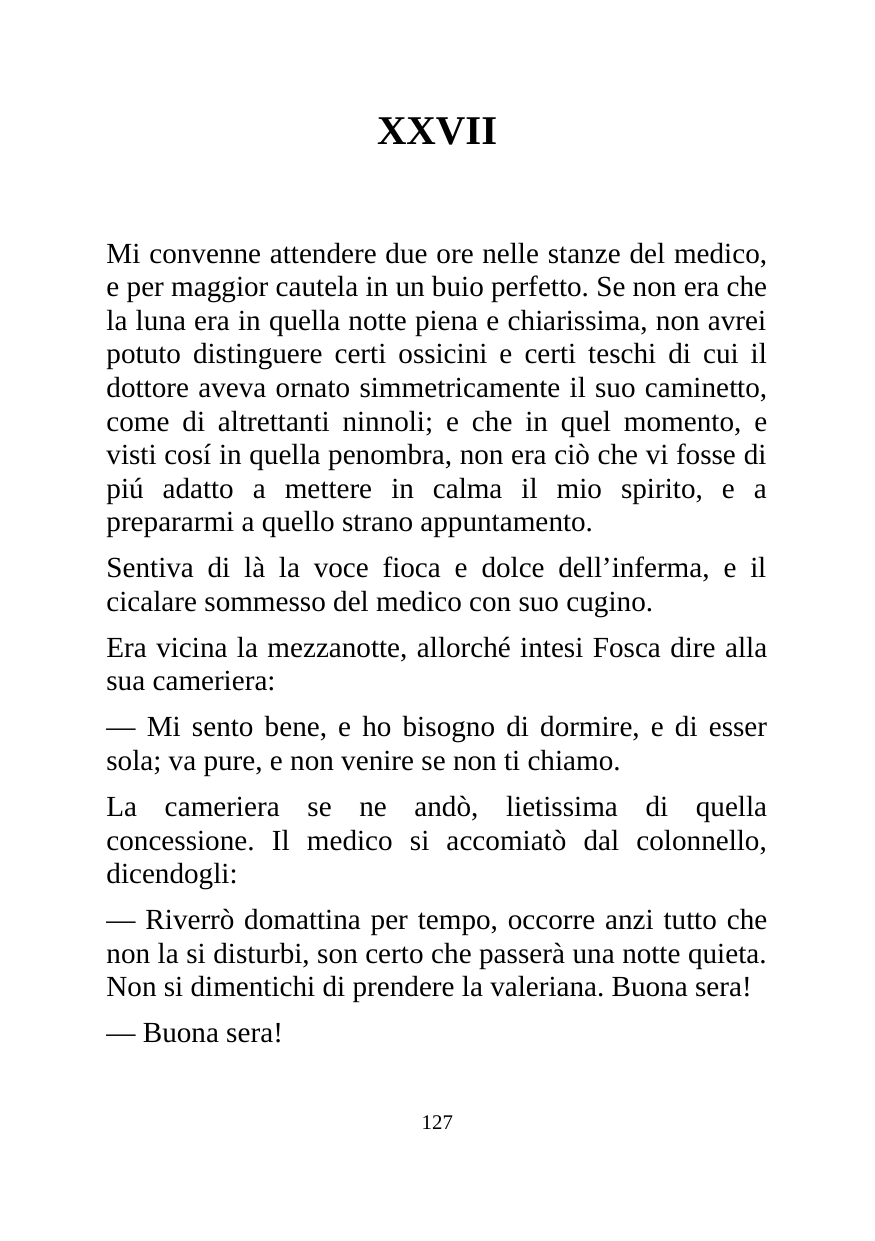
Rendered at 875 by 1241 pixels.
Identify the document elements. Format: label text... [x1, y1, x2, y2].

text Mi convenne attendere due ore nelle stanze del medico, e per maggior cautela in un buio perfetto. Se non era che la luna era in quella notte piena e chiarissima, non avrei potuto distinguere certi ossicini e certi teschi di cui il dottore aveva ornato simmetricamente il suo caminetto, come di altrettanti ninnoli; e che in quel momento, e visti cosí in quella penombra, non era ciò che vi fosse di piú adatto a mettere in calma il mio spirito, e a prepararmi a quello strano appuntamento. [106, 236, 768, 538]
text Sentiva di là la voce fioca e dolce dell’inferma, e il cicalare sommesso del medico con suo cugino. [106, 550, 768, 617]
text — Buona sera! [106, 1015, 768, 1049]
text La cameriera se ne andò, lietissima di quella concessione. Il medico si accomiatò dal colonnello, dicendogli: [106, 789, 768, 890]
text Era vicina la mezzanotte, allorché intesi Fosca dire alla sua cameriera: [106, 630, 768, 697]
text — Riverrò domattina per tempo, occorre anzi tutto che non la si disturbi, son certo che passerà una notte quieta. Non si dimentichi di prendere la valeriana. Buona sera! [106, 902, 768, 1003]
text — Mi sento bene, e ho bisogno di dormire, e di esser sola; va pure, e non venire se non ti chiamo. [106, 709, 768, 777]
subtitle XXVII [106, 106, 768, 153]
